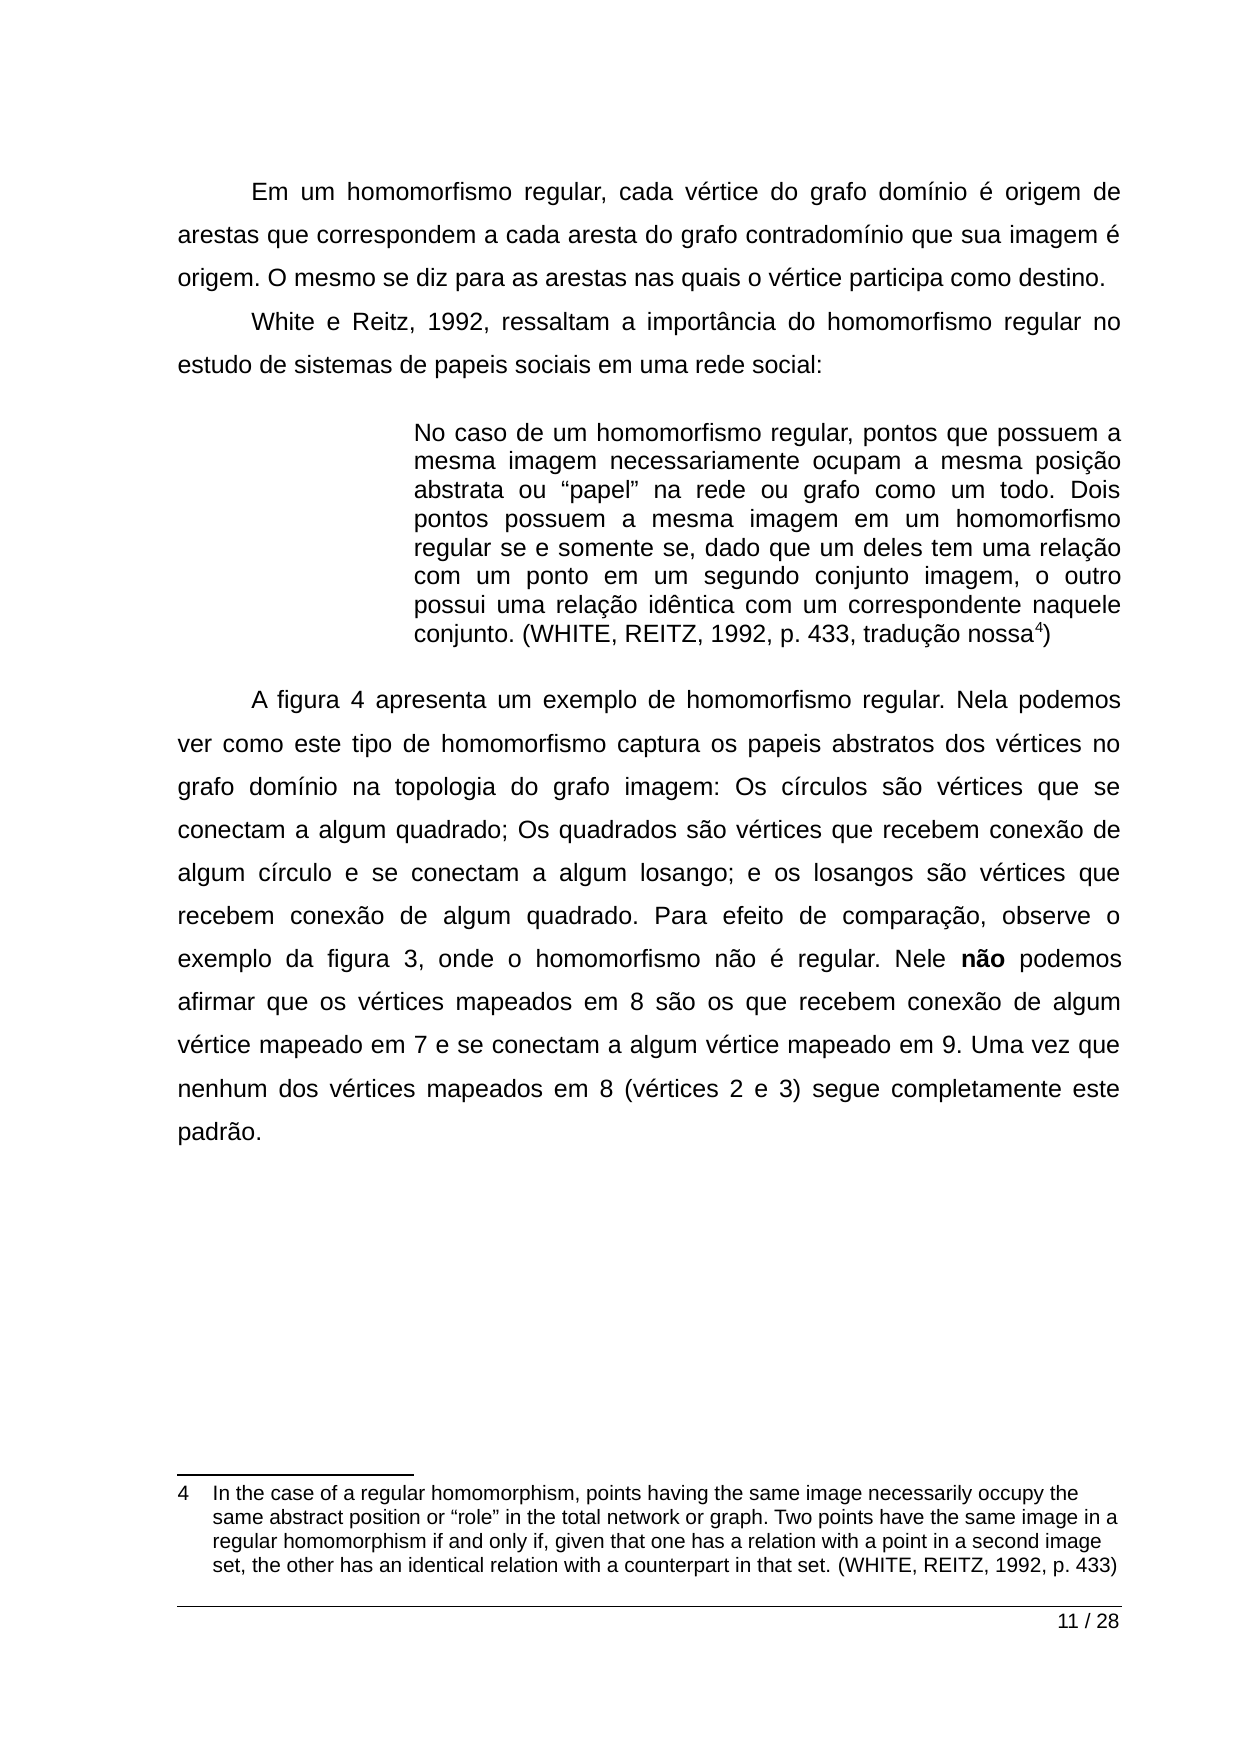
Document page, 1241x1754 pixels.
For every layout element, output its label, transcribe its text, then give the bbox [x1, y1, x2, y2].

text Em um homomorfismo regular, cada vértice do grafo domínio é origem de arestas que correspondem a cada aresta do grafo contradomínio que sua imagem é origem. O mesmo se diz para as arestas nas quais o vértice participa como destino. [177, 177, 1122, 292]
text No caso de um homomorfismo regular, pontos que possuem a mesma imagem necessariamente ocupam a mesma posição abstrata ou “papel” na rede ou grafo como um todo. Dois pontos possuem a mesma imagem em um homomorfismo regular se e somente se, dado que um deles tem uma relação com um ponto em um segundo conjunto imagem, o outro possui uma relação idêntica com um correspondente naquele conjunto. (WHITE, REITZ, 1992, p. 433, tradução nossa) [413, 418, 1122, 648]
text A figura 4 apresenta um exemplo de homomorfismo regular. Nela podemos ver como este tipo de homomorfismo captura os papeis abstratos dos vértices no grafo domínio na topologia do grafo imagem: Os círculos são vértices que se conectam a algum quadrado; Os quadrados são vértices que recebem conexão de algum círculo e se conectam a algum losango; e os losangos são vértices que recebem conexão de algum quadrado. Para efeito de comparação, observe o exemplo da figura 3, onde o homomorfismo não é regular. Nele não podemos afirmar que os vértices mapeados em 8 são os que recebem conexão de algum vértice mapeado em 7 e se conectam a algum vértice mapeado em 9. Uma vez que nenhum dos vértices mapeados em 8 (vértices 2 e 3) segue completamente este padrão. [177, 685, 1122, 1145]
text In the case of a regular homomorphism, points having the same image necessarily occupy the same abstract position or “role” in the total network or graph. Two points have the same image in a regular homomorphism if and only if, given that one has a relation with a point in a second image set, the other has an identical relation with a counterpart in that set. (WHITE, REITZ, 1992, p. 433) [177, 1481, 1122, 1576]
text White e Reitz, 1992, ressaltam a importância do homomorfismo regular no estudo de sistemas de papeis sociais em uma rede social: [177, 307, 1122, 378]
